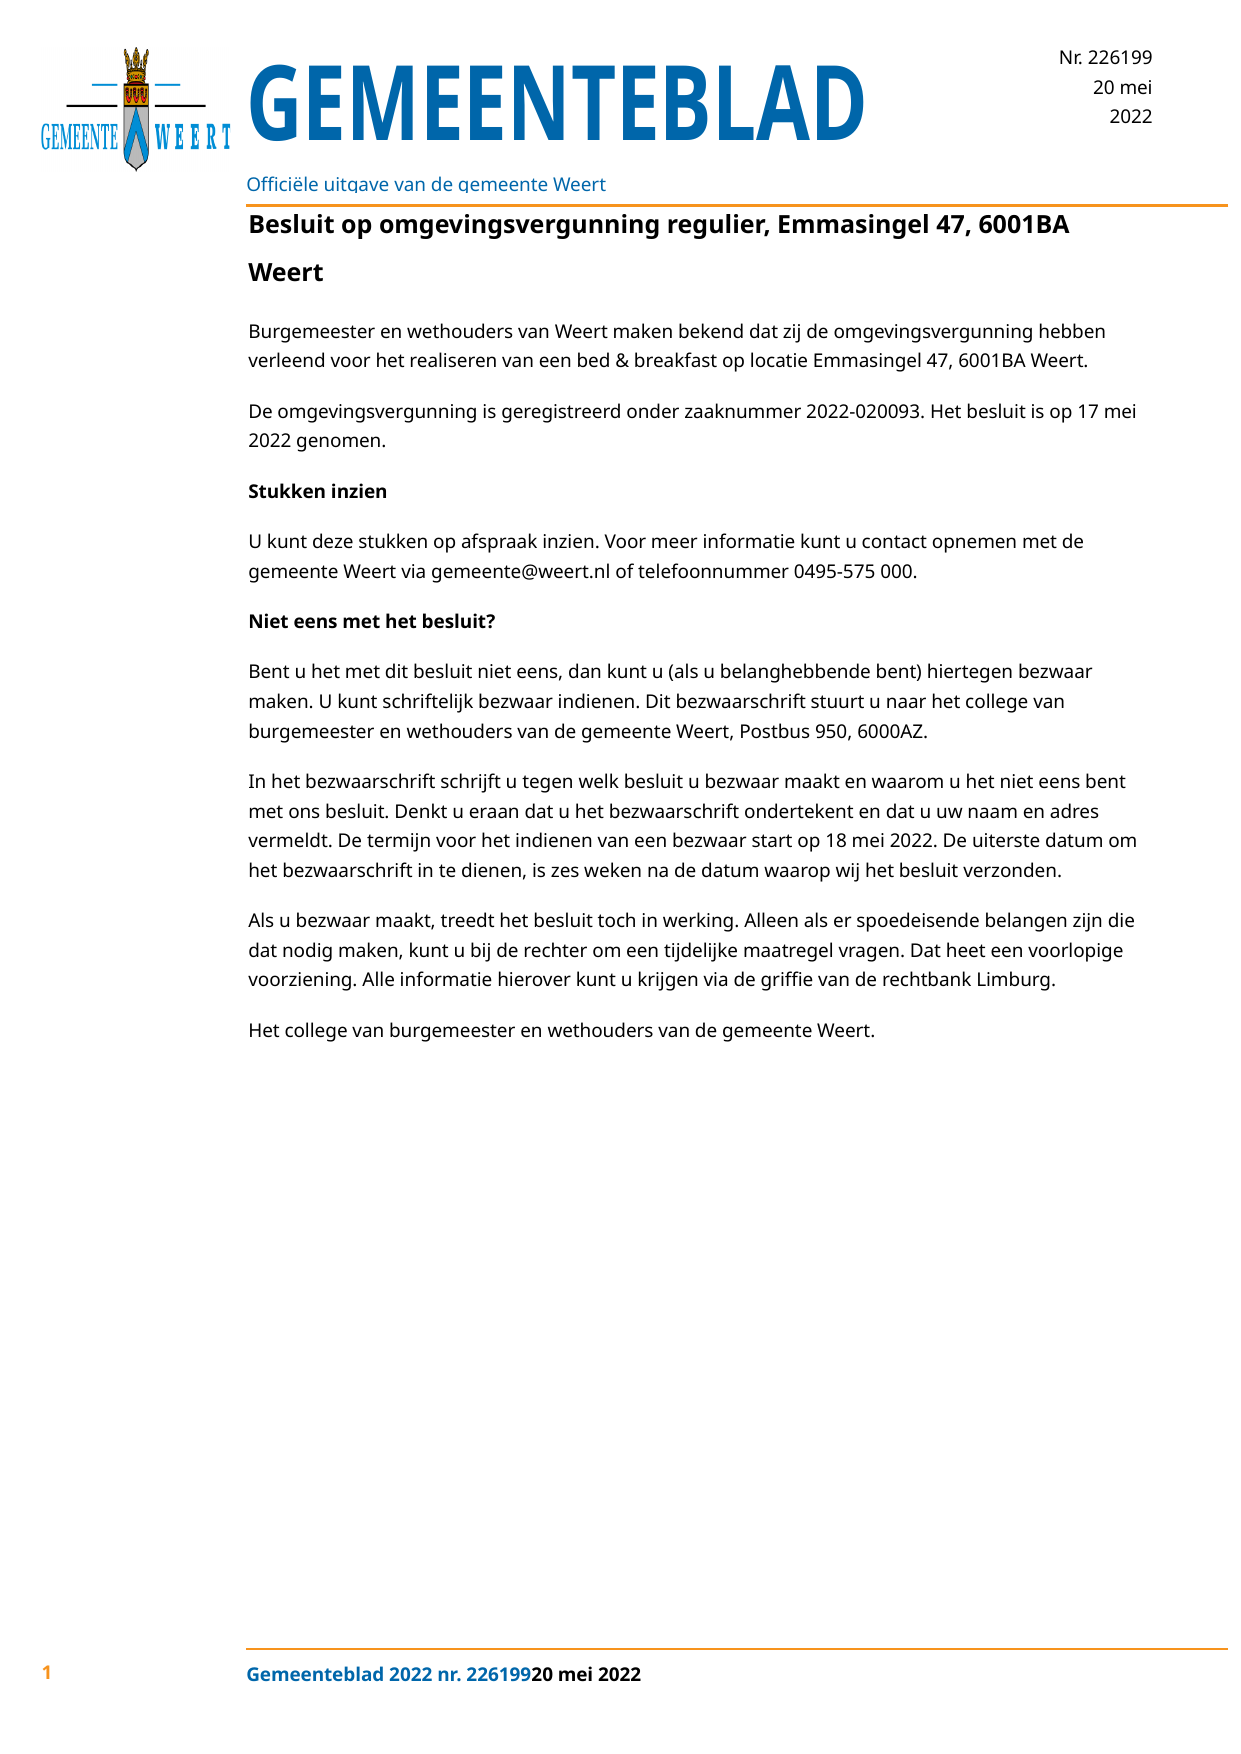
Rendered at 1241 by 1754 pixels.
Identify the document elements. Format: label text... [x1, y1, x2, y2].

text De omgevingsvergunning is geregistreerd onder zaaknummer 2022-020093. Het besluit is op 17 mei 2022 genomen. [248, 398, 1152, 453]
picture [41, 47, 231, 172]
text Stukken inzien [248, 478, 1152, 504]
text Bent u het met dit besluit niet eens, dan kunt u (als u belanghebbende bent) hiertegen bezwaar maken. U kunt schriftelijk bezwaar indienen. Dit bezwaarschrift stuurt u naar het college van burgemeester en wethouders van de gemeente Weert, Postbus 950, 6000AZ. [248, 659, 1152, 744]
text U kunt deze stukken op afspraak inzien. Voor meer informatie kunt u contact opnemen met de gemeente Weert via gemeente@weert.nl of telefoonnummer 0495-575 000. [248, 528, 1152, 584]
text Het college van burgemeester en wethouders van de gemeente Weert. [248, 1017, 1152, 1043]
text Besluit op omgevingsvergunning regulier, Emmasingel 47, 6001BA Weert [248, 207, 1152, 288]
text Burgemeester en wethouders van Weert maken bekend dat zij de omgevingsvergunning hebben verleend voor het realiseren van een bed & breakfast op locatie Emmasingel 47, 6001BA Weert. [248, 318, 1152, 373]
text In het bezwaarschrift schrijft u tegen welk besluit u bezwaar maakt en waarom u het niet eens bent met ons besluit. Denkt u eraan dat u het bezwaarschrift ondertekent en dat u uw naam en adres vermeldt. De termijn voor het indienen van een bezwaar start op 18 mei 2022. De uiterste datum om het bezwaarschrift in te dienen, is zes weken na de datum waarop wij het besluit verzonden. [248, 768, 1152, 883]
text Niet eens met het besluit? [248, 608, 1152, 634]
text Als u bezwaar maakt, treedt het besluit toch in werking. Alleen als er spoedeisende belangen zijn die dat nodig maken, kunt u bij de rechter om een tijdelijke maatregel vragen. Dat heet een voorlopige voorziening. Alle informatie hierover kunt u krijgen via de griffie van de rechtbank Limburg. [248, 907, 1152, 992]
